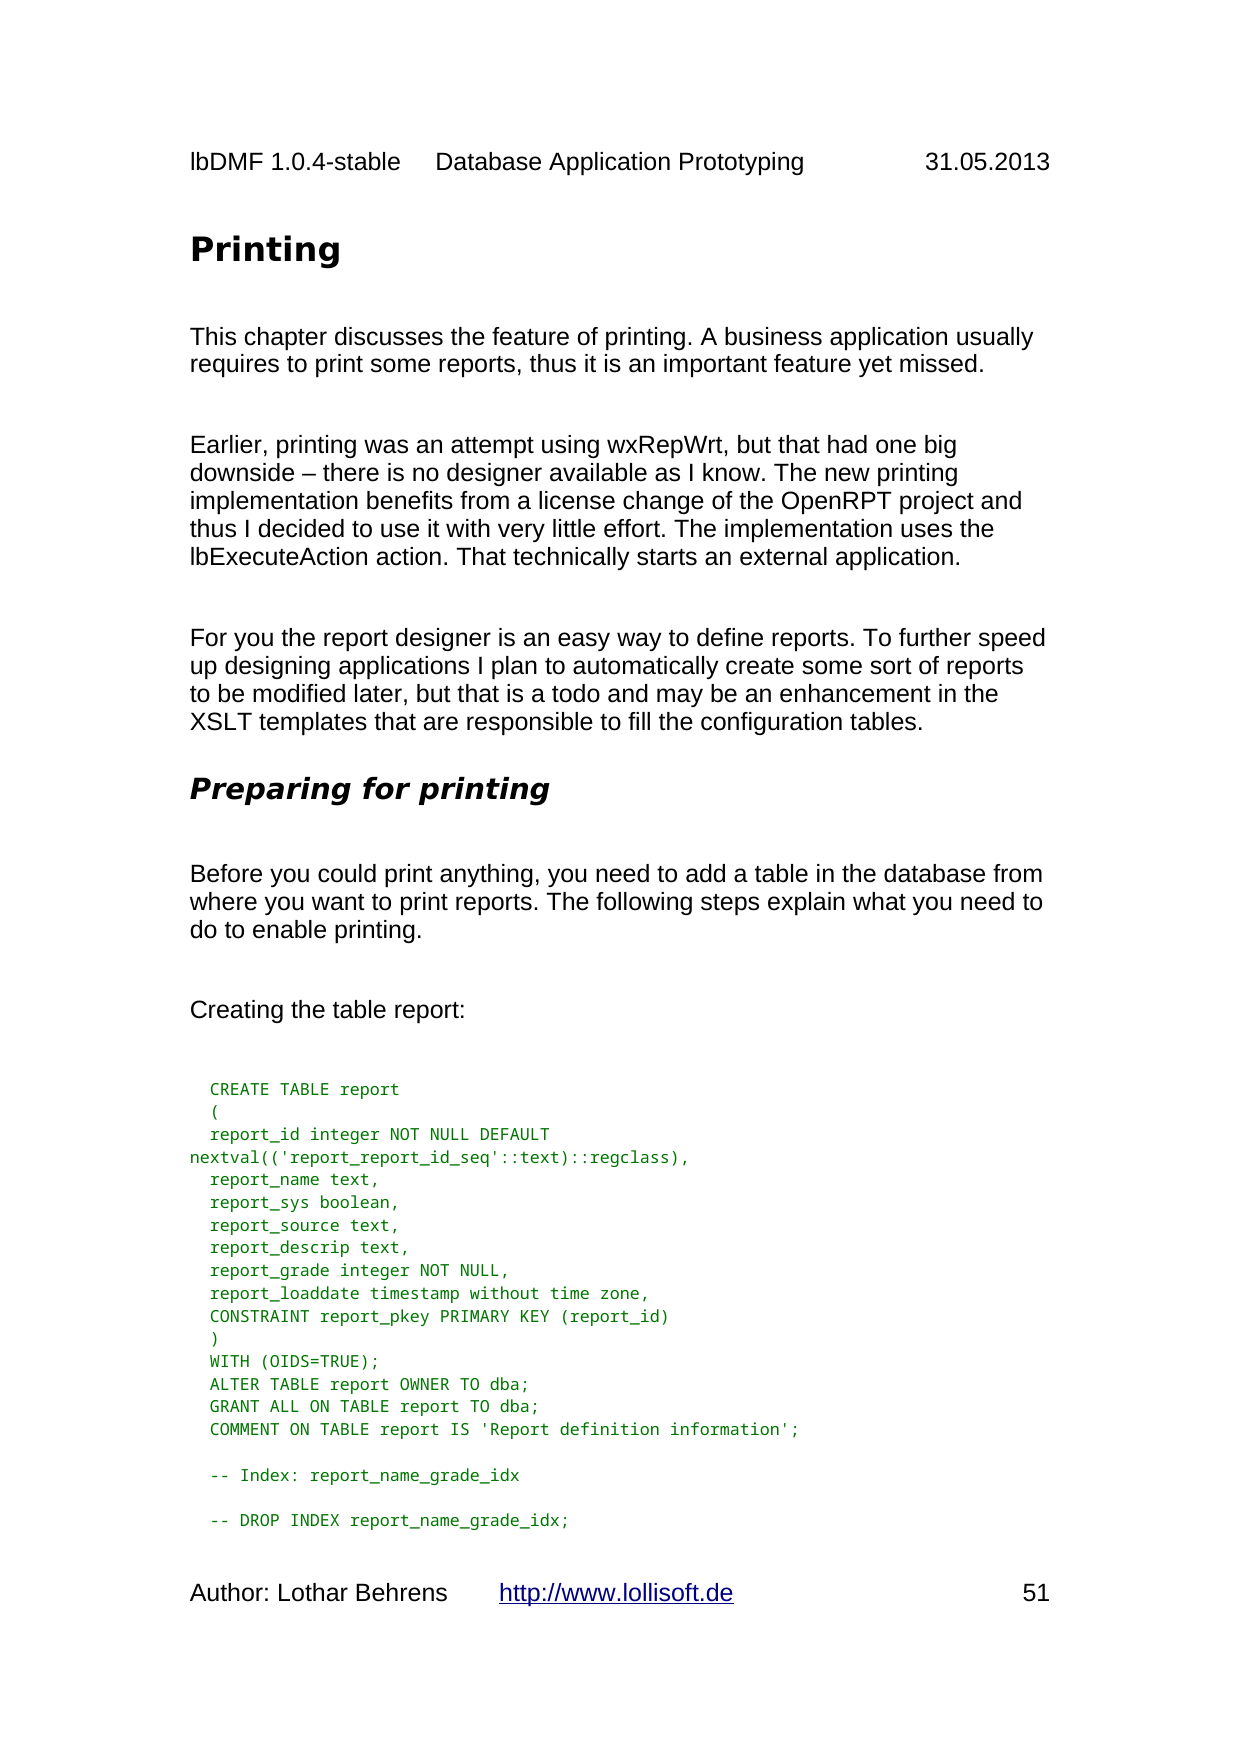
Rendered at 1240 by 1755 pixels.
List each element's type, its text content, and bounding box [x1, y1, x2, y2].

text WITH (OIDS=TRUE); [189, 1349, 1050, 1372]
text report_sys boolean, [189, 1191, 1050, 1213]
subtitle Printing [189, 230, 1050, 269]
text ) [189, 1327, 1050, 1349]
text CONSTRAINT report_pkey PRIMARY KEY (report_id) [189, 1304, 1050, 1327]
text For you the report designer is an easy way to define reports. To further speed up designing applications I plan to automatically create some sort of reports to be modified later, but that is a todo and may be an enhancement in the XSLT templates that are responsible to fill the configuration tables. [189, 623, 1050, 735]
text Creating the table report: [189, 996, 1050, 1024]
text Earlier, printing was an attempt using wxRepWrt, but that had one big downside – there is no designer available as I know. The new printing implementation benefits from a license change of the OpenRPT project and thus I decided to use it with very little effort. The implementation uses the lbExecuteAction action. That technically starts an external application. [189, 431, 1050, 571]
text report_loaddate timestamp without time zone, [189, 1281, 1050, 1304]
text Before you could print anything, you need to add a table in the database from where you want to print reports. The following steps explain what you need to do to enable printing. [189, 859, 1050, 943]
text This chapter discusses the feature of printing. A business application usually requires to print some reports, thus it is an important feature yet missed. [189, 322, 1050, 378]
text report_id integer NOT NULL DEFAULT nextval(('report_report_id_seq'::text)::regclass), [189, 1122, 1050, 1168]
text -- Index: report_name_grade_idx [189, 1463, 1050, 1486]
text ( [189, 1100, 1050, 1122]
text COMMENT ON TABLE report IS 'Report definition information'; [189, 1418, 1050, 1440]
text CREATE TABLE report [189, 1077, 1050, 1100]
text ALTER TABLE report OWNER TO dba; [189, 1372, 1050, 1395]
text report_grade integer NOT NULL, [189, 1259, 1050, 1281]
text GRANT ALL ON TABLE report TO dba; [189, 1395, 1050, 1418]
subtitle Preparing for printing [189, 773, 1050, 807]
text report_name text, [189, 1168, 1050, 1191]
text -- DROP INDEX report_name_grade_idx; [189, 1508, 1050, 1531]
text report_source text, [189, 1213, 1050, 1236]
text report_descrip text, [189, 1236, 1050, 1259]
